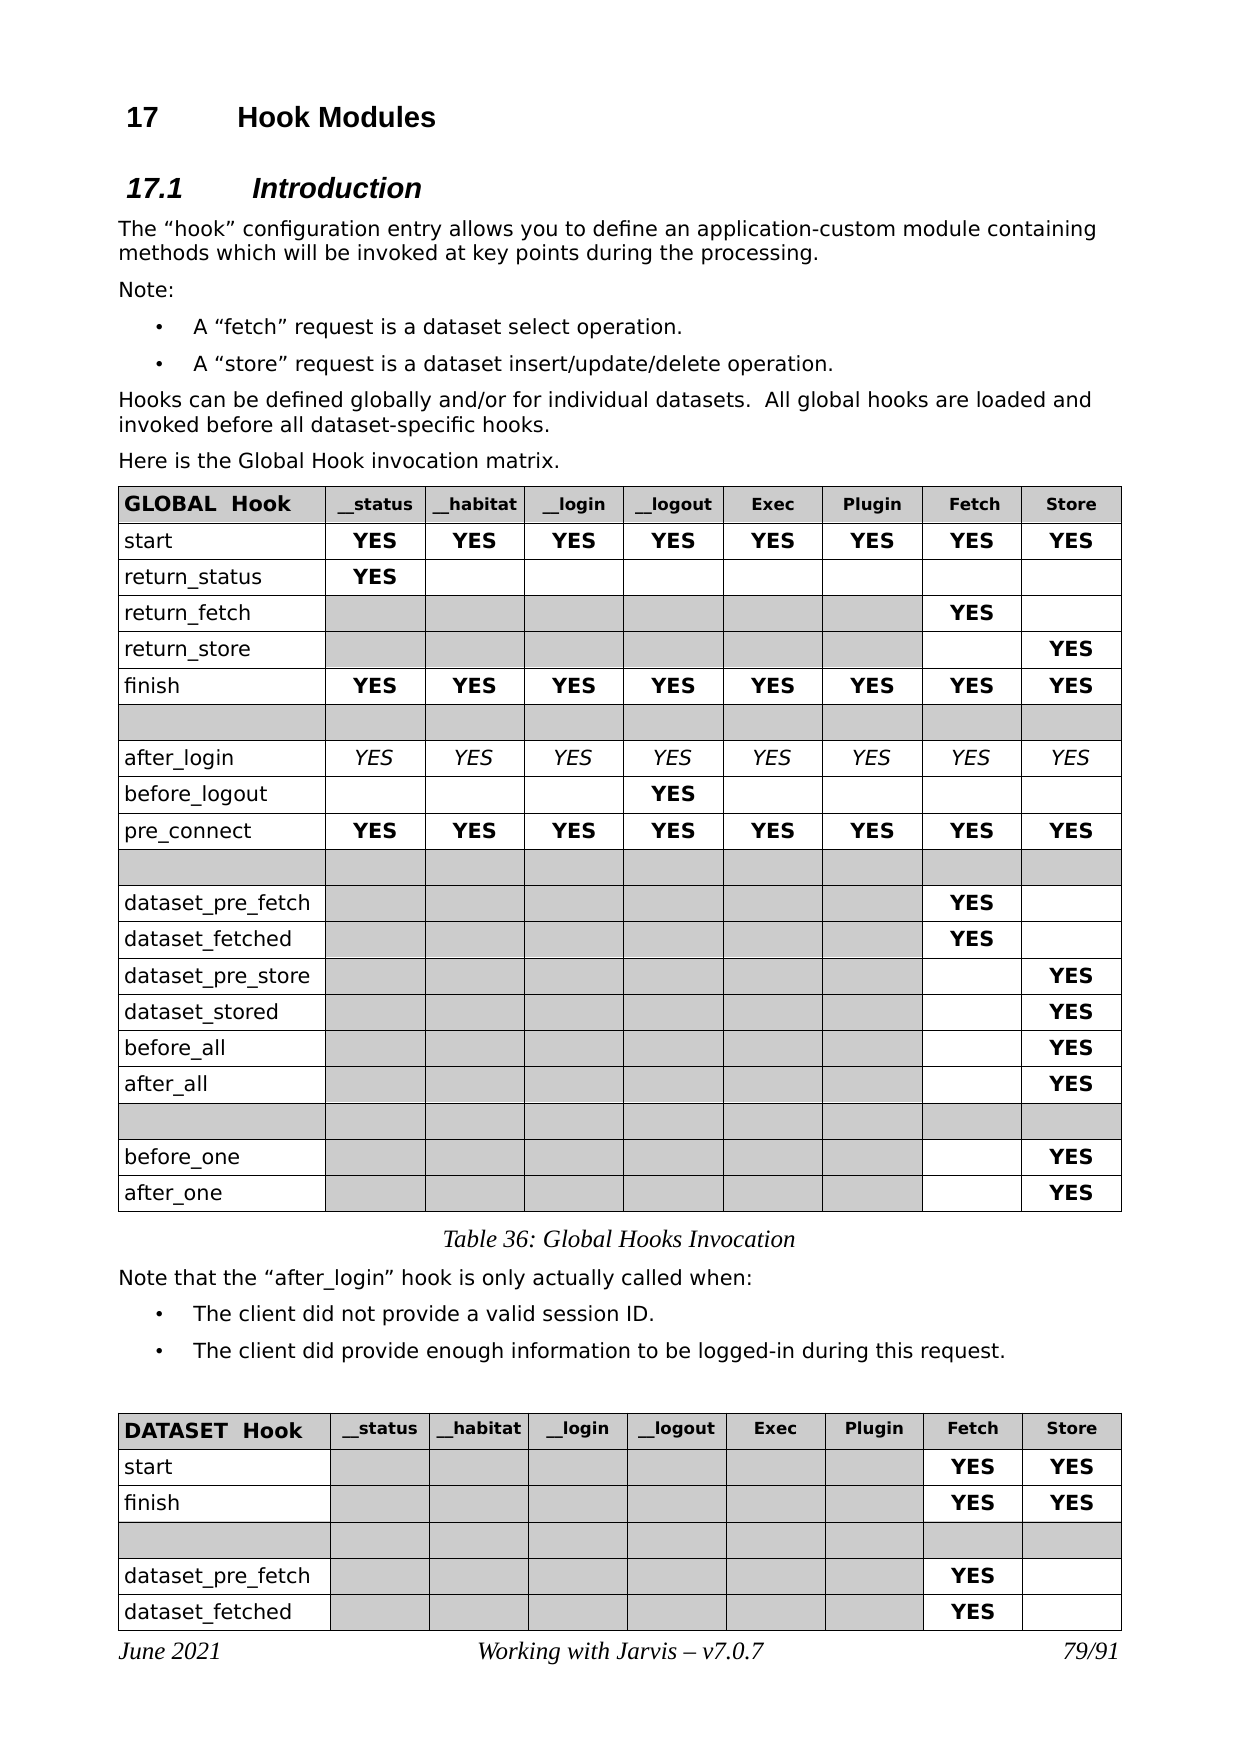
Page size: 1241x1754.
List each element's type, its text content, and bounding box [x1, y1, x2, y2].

table_cell [326, 886, 425, 921]
table_cell [823, 995, 922, 1030]
table_cell [826, 1450, 923, 1485]
table_cell [727, 1559, 825, 1594]
subtitle Hook Modules [118, 100, 1122, 133]
table_cell [1022, 1104, 1121, 1139]
table_cell YES [1022, 1140, 1121, 1175]
table_cell [727, 1595, 825, 1630]
table_cell YES [426, 524, 524, 559]
table_header Plugin [823, 487, 922, 522]
table_header Store [1023, 1414, 1121, 1449]
table_cell YES [923, 922, 1021, 957]
table_cell YES [1023, 1450, 1121, 1485]
table_cell return_fetch [119, 596, 325, 631]
table_cell [326, 1140, 425, 1175]
table_cell [525, 922, 623, 957]
table_cell [826, 1595, 923, 1630]
table_cell [426, 1067, 524, 1102]
table_cell YES [724, 814, 822, 849]
table_cell before_one [119, 1140, 325, 1175]
table_cell [923, 777, 1021, 812]
table_cell [628, 1486, 726, 1521]
table_cell [529, 1595, 627, 1630]
table_cell [724, 596, 822, 631]
table_cell start [119, 524, 325, 559]
table_cell [624, 1067, 723, 1102]
table_cell [724, 560, 822, 595]
table_cell [331, 1559, 429, 1594]
table_cell [823, 596, 922, 631]
table_header __status [331, 1414, 429, 1449]
table_cell [426, 959, 524, 994]
text Table 36: Global Hooks Invocation [118, 1224, 1122, 1253]
table_cell [529, 1559, 627, 1594]
table_cell [426, 596, 524, 631]
table_cell finish [119, 669, 325, 704]
table_cell [426, 777, 524, 812]
table_cell [624, 850, 723, 885]
table_cell [430, 1595, 528, 1630]
table_cell YES [823, 669, 922, 704]
table_cell before_logout [119, 777, 325, 812]
table_cell YES [326, 669, 425, 704]
table_cell [724, 995, 822, 1030]
table_cell YES [1022, 1031, 1121, 1066]
table_cell [724, 632, 822, 667]
table_cell [331, 1450, 429, 1485]
table_cell YES [923, 886, 1021, 921]
table_cell YES [624, 669, 723, 704]
table_cell [628, 1559, 726, 1594]
table_cell [724, 959, 822, 994]
table_cell [326, 995, 425, 1030]
table_cell [529, 1450, 627, 1485]
table_cell YES [326, 560, 425, 595]
table_cell [923, 995, 1021, 1030]
table_cell [724, 705, 822, 740]
table_cell YES [923, 669, 1021, 704]
table_cell [1022, 777, 1121, 812]
table_cell [525, 560, 623, 595]
table_cell [923, 1140, 1021, 1175]
table_cell return_status [119, 560, 325, 595]
table_cell YES [923, 741, 1021, 776]
table_cell after_all [119, 1067, 325, 1102]
table_cell [326, 1176, 425, 1211]
table_cell [326, 922, 425, 957]
table_cell [624, 959, 723, 994]
table_cell YES [426, 814, 524, 849]
table_cell [724, 1140, 822, 1175]
table_cell [923, 1104, 1021, 1139]
table_cell [331, 1595, 429, 1630]
table_cell YES [525, 669, 623, 704]
text The “hook” configuration entry allows you to define an application-custom module containing methods which will be invoked at key points during the processing. [118, 217, 1122, 266]
table_cell [426, 1104, 524, 1139]
table_cell [326, 1067, 425, 1102]
table_cell [119, 850, 325, 885]
table_cell [628, 1523, 726, 1558]
table_cell [430, 1523, 528, 1558]
table_cell [823, 632, 922, 667]
table_cell YES [924, 1450, 1022, 1485]
table_cell finish [119, 1486, 330, 1521]
list A “store” request is a dataset insert/update/delete operation. [156, 352, 1122, 376]
table_cell [525, 705, 623, 740]
list The client did provide enough information to be logged-in during this request. [156, 1339, 1122, 1363]
table_cell YES [326, 741, 425, 776]
table_cell [1022, 560, 1121, 595]
table_cell [426, 886, 524, 921]
table_cell [823, 850, 922, 885]
table_cell YES [1022, 524, 1121, 559]
table_cell YES [426, 669, 524, 704]
table_cell [823, 777, 922, 812]
table_cell [624, 886, 723, 921]
table_cell YES [326, 524, 425, 559]
table_cell [1023, 1559, 1121, 1594]
table_cell [326, 632, 425, 667]
table_cell [331, 1523, 429, 1558]
table_cell [923, 1031, 1021, 1066]
table_cell [823, 1104, 922, 1139]
table_cell [426, 1140, 524, 1175]
table_cell YES [924, 1559, 1022, 1594]
table_cell YES [1022, 959, 1121, 994]
table_cell [724, 1176, 822, 1211]
table_cell YES [724, 524, 822, 559]
table_cell [326, 596, 425, 631]
table_cell [727, 1486, 825, 1521]
table_cell YES [624, 741, 723, 776]
table_cell [724, 1104, 822, 1139]
table_cell YES [1022, 632, 1121, 667]
table_cell YES [426, 741, 524, 776]
table_cell [525, 995, 623, 1030]
table_cell [426, 1031, 524, 1066]
table_cell [724, 777, 822, 812]
table_cell [525, 850, 623, 885]
table_cell [826, 1486, 923, 1521]
table_cell [430, 1450, 528, 1485]
table_cell pre_connect [119, 814, 325, 849]
table_cell [1022, 886, 1121, 921]
table_cell [525, 1031, 623, 1066]
table_cell [1022, 922, 1121, 957]
table_cell [1022, 705, 1121, 740]
table_cell [823, 1140, 922, 1175]
table_cell YES [823, 741, 922, 776]
table_cell YES [1022, 995, 1121, 1030]
text Here is the Global Hook invocation matrix. [118, 449, 1122, 474]
list The client did not provide a valid session ID. [156, 1302, 1122, 1327]
table_cell dataset_fetched [119, 1595, 330, 1630]
table_cell [326, 777, 425, 812]
table_header DATASET Hook [119, 1414, 330, 1449]
table_header __status [326, 487, 425, 522]
text Hooks can be defined globally and/or for individual datasets. All global hooks are loaded and invoked before all dataset-specific hooks. [118, 388, 1122, 437]
table_cell [724, 850, 822, 885]
table_cell [823, 922, 922, 957]
table_cell before_all [119, 1031, 325, 1066]
table_header __login [529, 1414, 627, 1449]
text Note that the “after_login” hook is only actually called when: [118, 1266, 1122, 1290]
table_cell YES [823, 814, 922, 849]
table_header Fetch [923, 487, 1021, 522]
table_cell [923, 1067, 1021, 1102]
table_cell [525, 1140, 623, 1175]
table_cell [119, 1523, 330, 1558]
table_cell YES [924, 1486, 1022, 1521]
table_cell [430, 1559, 528, 1594]
table_cell [426, 995, 524, 1030]
table_cell [624, 1140, 723, 1175]
table_cell after_one [119, 1176, 325, 1211]
table_cell YES [624, 524, 723, 559]
table_cell YES [1022, 1067, 1121, 1102]
table_cell [426, 632, 524, 667]
table_header Plugin [826, 1414, 923, 1449]
table_header Exec [724, 487, 822, 522]
subtitle Introduction [118, 171, 1122, 204]
table_cell [525, 1067, 623, 1102]
table_cell [1022, 850, 1121, 885]
table_cell [823, 1031, 922, 1066]
table_cell [823, 705, 922, 740]
table_cell dataset_pre_store [119, 959, 325, 994]
table_cell [724, 1067, 822, 1102]
list A “fetch” request is a dataset select operation. [156, 315, 1122, 339]
table_header Store [1022, 487, 1121, 522]
table_cell [923, 705, 1021, 740]
table_cell [426, 1176, 524, 1211]
table_cell [624, 705, 723, 740]
table_cell [823, 1067, 922, 1102]
table_header __habitat [426, 487, 524, 522]
table_cell dataset_pre_fetch [119, 886, 325, 921]
table_cell [326, 705, 425, 740]
table_cell [923, 560, 1021, 595]
table_header __login [525, 487, 623, 522]
table_cell [624, 1176, 723, 1211]
table_cell [624, 922, 723, 957]
table_cell YES [924, 1595, 1022, 1630]
table_cell [823, 1176, 922, 1211]
table_cell [426, 850, 524, 885]
table_cell [119, 705, 325, 740]
table_cell [426, 705, 524, 740]
table_cell [624, 596, 723, 631]
table_cell [628, 1595, 726, 1630]
table_cell [430, 1486, 528, 1521]
table_cell [823, 959, 922, 994]
table_cell [1023, 1523, 1121, 1558]
table_cell [624, 560, 723, 595]
table_cell [525, 777, 623, 812]
table_cell YES [624, 777, 723, 812]
table_cell dataset_stored [119, 995, 325, 1030]
table_cell YES [823, 524, 922, 559]
table_cell [923, 850, 1021, 885]
table_cell [727, 1523, 825, 1558]
table_cell YES [724, 669, 822, 704]
table_cell [624, 1031, 723, 1066]
table_cell [724, 922, 822, 957]
table_header __logout [628, 1414, 726, 1449]
table_header Exec [727, 1414, 825, 1449]
table_cell [826, 1559, 923, 1594]
table_cell [326, 959, 425, 994]
table_cell YES [1022, 1176, 1121, 1211]
table_cell [924, 1523, 1022, 1558]
table_cell [525, 886, 623, 921]
table_cell [923, 959, 1021, 994]
table_header GLOBAL Hook [119, 487, 325, 522]
table_cell [426, 560, 524, 595]
table_cell [119, 1104, 325, 1139]
table_cell YES [1022, 814, 1121, 849]
table_cell [624, 632, 723, 667]
table_cell [529, 1523, 627, 1558]
table_cell [823, 560, 922, 595]
table_cell YES [724, 741, 822, 776]
table_cell YES [624, 814, 723, 849]
table_cell [525, 1176, 623, 1211]
table_header Fetch [924, 1414, 1022, 1449]
table_cell [624, 1104, 723, 1139]
table_cell YES [1022, 669, 1121, 704]
table_cell YES [1023, 1486, 1121, 1521]
table_cell [724, 1031, 822, 1066]
table_cell [525, 959, 623, 994]
table_cell [326, 850, 425, 885]
table_header __habitat [430, 1414, 528, 1449]
table_cell [727, 1450, 825, 1485]
table_cell YES [525, 524, 623, 559]
table_cell YES [525, 741, 623, 776]
table_cell [724, 886, 822, 921]
table_cell return_store [119, 632, 325, 667]
table_cell YES [923, 596, 1021, 631]
table_cell [823, 886, 922, 921]
table_cell YES [923, 524, 1021, 559]
table_header __logout [624, 487, 723, 522]
text Note: [118, 278, 1122, 302]
table_cell [1022, 596, 1121, 631]
table_cell YES [923, 814, 1021, 849]
table_cell YES [1022, 741, 1121, 776]
table_cell YES [525, 814, 623, 849]
table_cell [529, 1486, 627, 1521]
table_cell [624, 995, 723, 1030]
table_cell [826, 1523, 923, 1558]
table_cell [331, 1486, 429, 1521]
table_cell [525, 596, 623, 631]
table_cell [326, 1104, 425, 1139]
table_cell [525, 1104, 623, 1139]
table_cell after_login [119, 741, 325, 776]
table_cell start [119, 1450, 330, 1485]
table_cell dataset_pre_fetch [119, 1559, 330, 1594]
table_cell [628, 1450, 726, 1485]
table_cell [923, 1176, 1021, 1211]
table_cell [1023, 1595, 1121, 1630]
table_cell [525, 632, 623, 667]
table_cell YES [326, 814, 425, 849]
table_cell [326, 1031, 425, 1066]
table_cell dataset_fetched [119, 922, 325, 957]
table_cell [426, 922, 524, 957]
table_cell [923, 632, 1021, 667]
